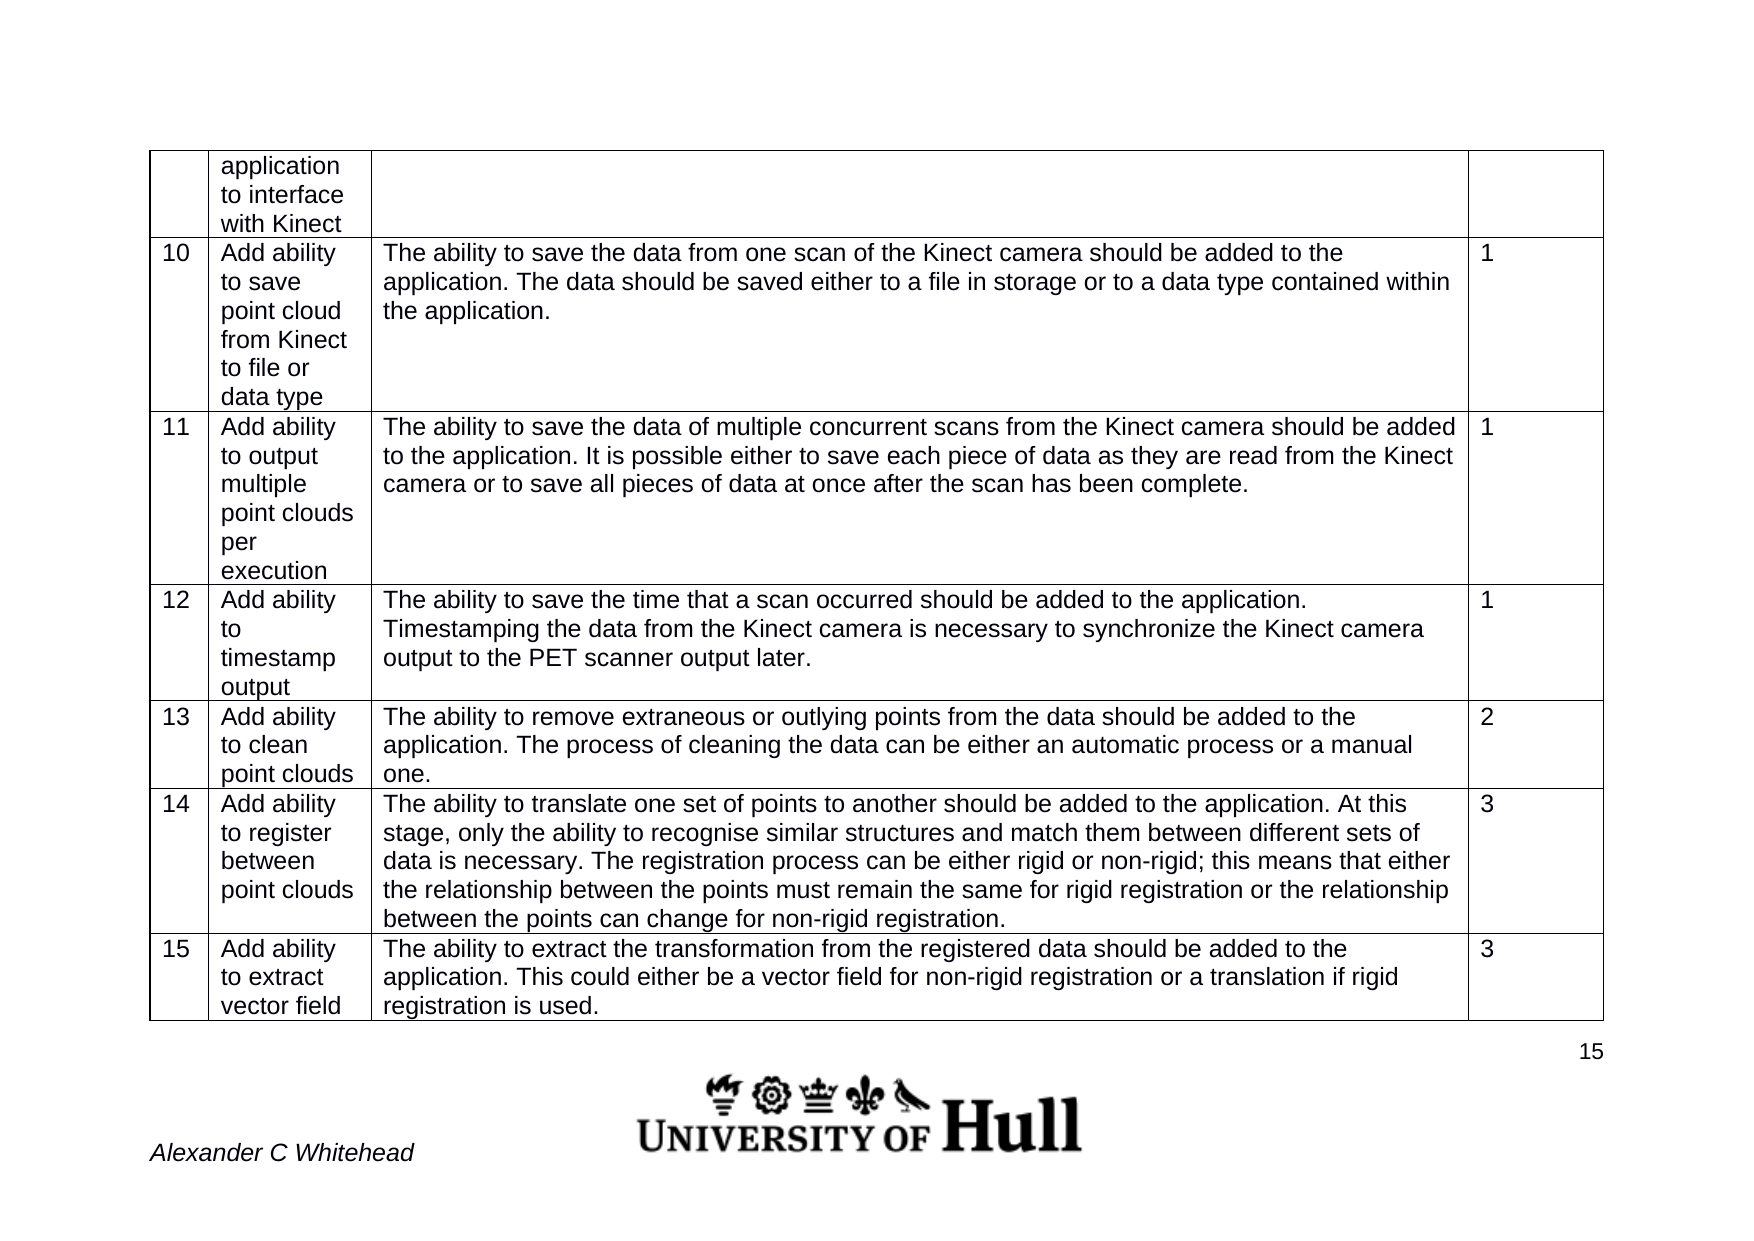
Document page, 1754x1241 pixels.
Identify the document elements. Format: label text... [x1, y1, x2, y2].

table_cell 1 [1469, 412, 1603, 584]
table_cell Add ability to clean point clouds [209, 701, 371, 788]
table_cell application to interface with Kinect [209, 151, 371, 237]
table_cell 12 [151, 585, 208, 700]
table_cell The ability to translate one set of points to another should be added to the application. At this stage, only the ability to recognise similar structures and match them between different sets of data is necessary. The registration process can be either rigid or non-rigid; this means that either the relationship between the points must remain the same for rigid registration or the relationship between the points can change for non-rigid registration. [372, 789, 1468, 932]
table_cell 3 [1469, 789, 1603, 932]
table_cell [1469, 151, 1603, 237]
table_cell Add ability to timestamp output [209, 585, 371, 700]
table_cell 1 [1469, 585, 1603, 700]
picture [630, 1064, 1091, 1162]
table_cell 3 [1469, 934, 1603, 1020]
table_cell The ability to save the data of multiple concurrent scans from the Kinect camera should be added to the application. It is possible either to save each piece of data as they are read from the Kinect camera or to save all pieces of data at once after the scan has been complete. [372, 412, 1468, 584]
table_cell 11 [151, 412, 208, 584]
table_cell 2 [1469, 701, 1603, 788]
table_cell 13 [151, 701, 208, 788]
table_cell Add ability to save point cloud from Kinect to file or data type [209, 238, 371, 411]
table_cell Add ability to register between point clouds [209, 789, 371, 932]
table_cell [151, 151, 208, 237]
table_cell [372, 151, 1468, 237]
table_cell 15 [151, 934, 208, 1020]
table_cell 14 [151, 789, 208, 932]
table_cell 1 [1469, 238, 1603, 411]
table_cell The ability to extract the transformation from the registered data should be added to the application. This could either be a vector field for non-rigid registration or a translation if rigid registration is used. [372, 934, 1468, 1020]
table_cell 10 [151, 238, 208, 411]
table_cell The ability to remove extraneous or outlying points from the data should be added to the application. The process of cleaning the data can be either an automatic process or a manual one. [372, 701, 1468, 788]
table_cell The ability to save the data from one scan of the Kinect camera should be added to the application. The data should be saved either to a file in storage or to a data type contained within the application. [372, 238, 1468, 411]
table_cell The ability to save the time that a scan occurred should be added to the application. Timestamping the data from the Kinect camera is necessary to synchronize the Kinect camera output to the PET scanner output later. [372, 585, 1468, 700]
table_cell Add ability to output multiple point clouds per execution [209, 412, 371, 584]
table_cell Add ability to extract vector field [209, 934, 371, 1020]
